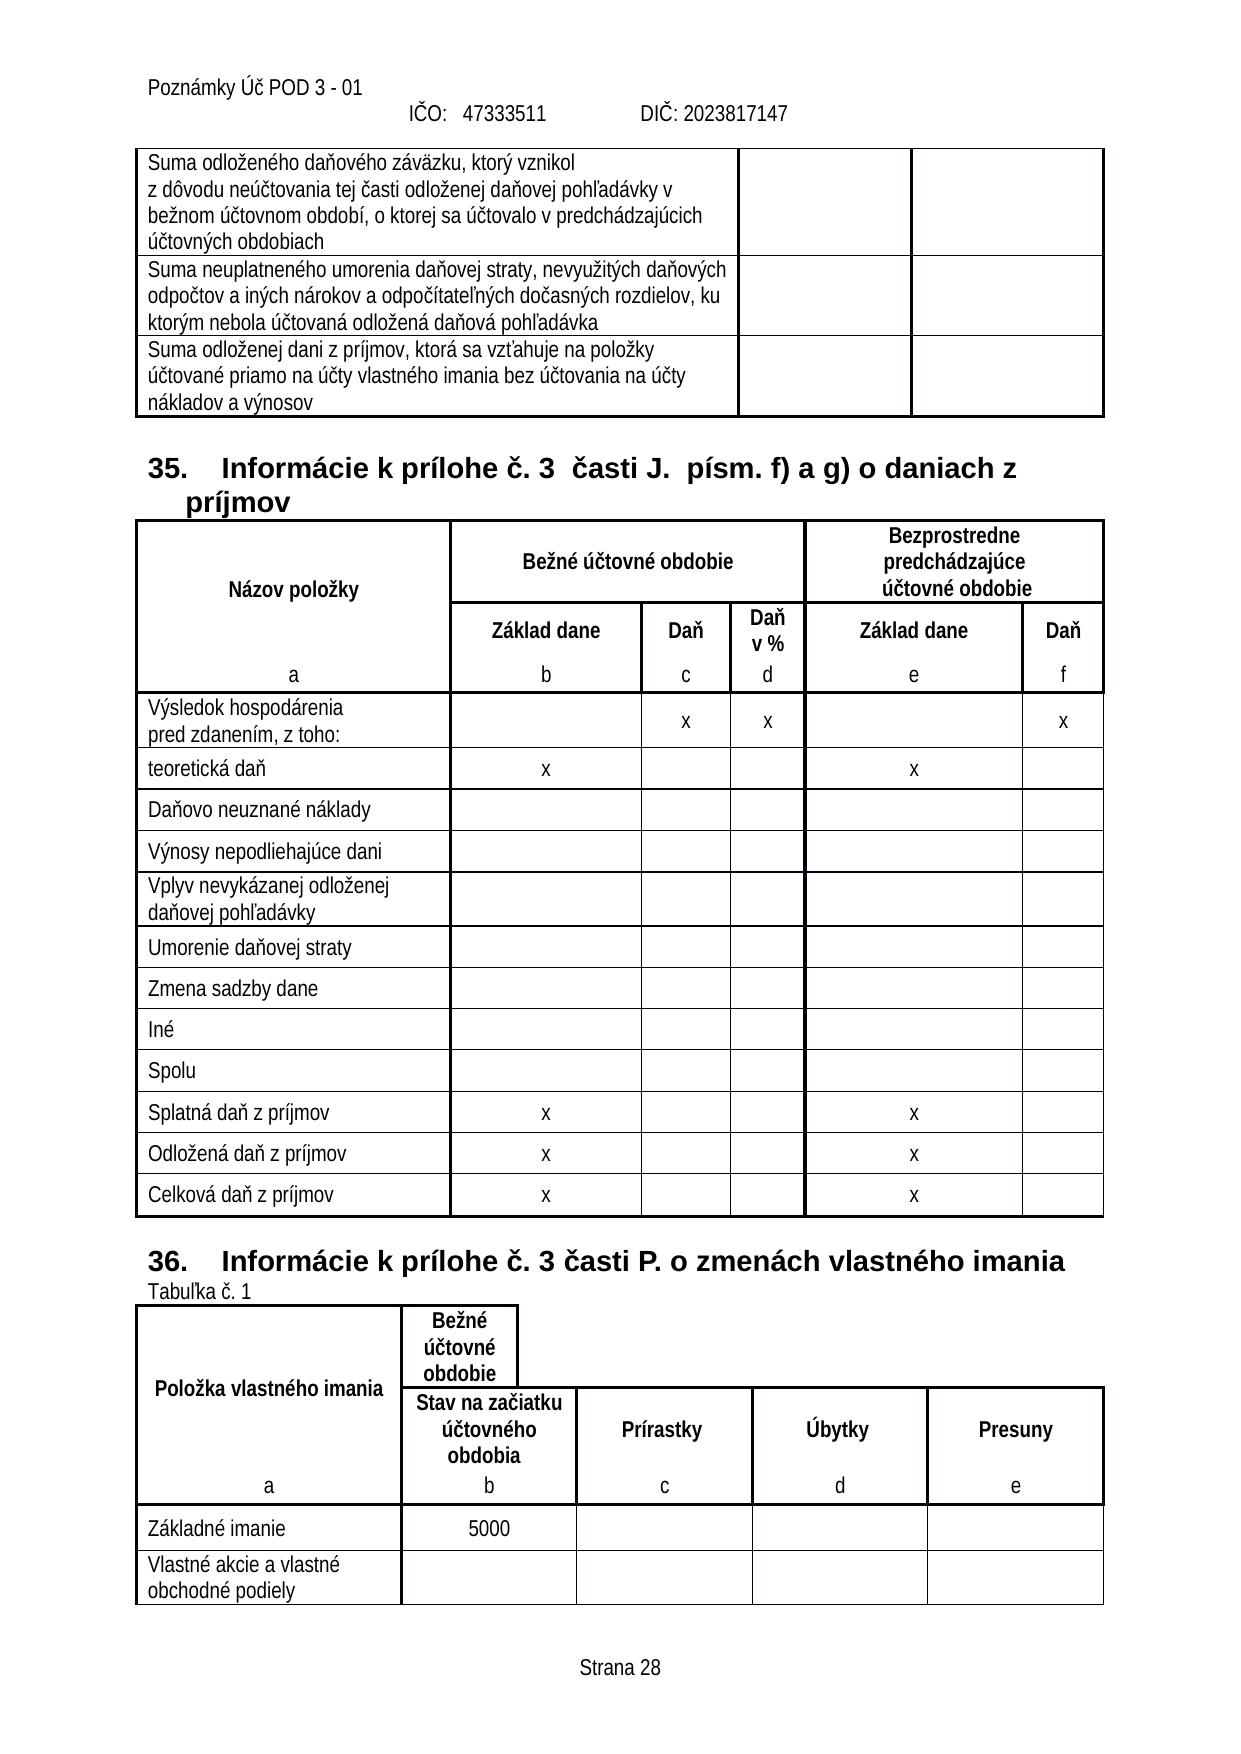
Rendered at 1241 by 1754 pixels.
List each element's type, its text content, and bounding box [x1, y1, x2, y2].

table_cell [452, 790, 641, 829]
table_cell x [807, 1174, 1022, 1215]
table_cell [731, 927, 803, 967]
table_cell Splatná daň z príjmov [138, 1092, 449, 1132]
table_cell [1023, 1174, 1103, 1215]
table_cell Presuny [929, 1389, 1102, 1468]
table_cell [740, 256, 910, 335]
table_cell teoretická daň [138, 748, 449, 788]
table_cell [452, 694, 641, 747]
table_cell x [807, 1133, 1022, 1173]
table_cell [577, 1506, 752, 1550]
table_header Bežné účtovné obdobie [403, 1307, 516, 1386]
table_cell [807, 927, 1022, 967]
table_cell Výnosy nepodliehajúce dani [138, 831, 449, 871]
table_cell [1023, 790, 1103, 829]
table_cell Prírastky [578, 1389, 751, 1468]
table_cell [731, 1174, 803, 1215]
table_cell Zmena sadzby dane [138, 968, 449, 1008]
table_cell [807, 694, 1022, 747]
table_cell [928, 1506, 1103, 1550]
table_cell [913, 149, 1102, 255]
table_cell [731, 831, 803, 871]
table_cell Daň [643, 604, 729, 657]
table_cell d [754, 1469, 926, 1503]
table_cell Spolu [138, 1050, 449, 1091]
table_cell [642, 927, 730, 967]
table_cell [807, 968, 1022, 1008]
table_cell [731, 873, 803, 925]
table_header Bezprostredne predchádzajúce účtovné obdobie [807, 522, 1102, 601]
table_cell d [732, 657, 803, 691]
table_cell Základné imanie [138, 1506, 400, 1550]
table_cell [740, 149, 910, 255]
table_cell x [731, 694, 803, 747]
table_cell [731, 748, 803, 788]
table_cell [577, 1551, 752, 1604]
table_cell x [807, 748, 1022, 788]
table_header Názov položky [138, 522, 449, 657]
table_cell Suma odloženého daňového záväzku, ktorý vznikol z dôvodu neúčtovania tej časti odloženej daňovej pohľadávky v bežnom účtovnom období, o ktorej sa účtovalo v predchádzajúcich účtovných obdobiach [138, 149, 737, 255]
table_cell [731, 968, 803, 1008]
table_cell [452, 1009, 641, 1049]
table_cell [452, 873, 641, 925]
table_cell [452, 927, 641, 967]
table_cell Daň [1024, 604, 1102, 657]
table_cell Vlastné akcie a vlastné obchodné podiely [138, 1551, 400, 1604]
title Informácie k prílohe č. 3 časti J. písm. f) a g) o daniach z príjmov [148, 452, 1092, 519]
table_cell [807, 790, 1022, 829]
table_cell [913, 256, 1102, 335]
table_cell [1023, 1050, 1103, 1091]
table_cell 5000 [403, 1506, 576, 1550]
table_cell [807, 873, 1022, 925]
table_cell [1023, 1009, 1103, 1049]
table_cell [642, 1174, 730, 1215]
table_cell [1023, 927, 1103, 967]
table_cell e [929, 1469, 1102, 1503]
table_cell Daň v % [732, 604, 803, 657]
table_cell [731, 1092, 803, 1132]
table_cell x [452, 1092, 641, 1132]
table_cell [1023, 1092, 1103, 1132]
table_cell [1023, 1133, 1103, 1173]
table_cell [1023, 968, 1103, 1008]
table_cell [807, 831, 1022, 871]
table_cell [1023, 748, 1103, 788]
table_cell Výsledok hospodárenia pred zdanením, z toho: [138, 694, 449, 747]
table_cell a [138, 657, 449, 691]
table_cell Základ dane [452, 604, 640, 657]
table_cell [452, 968, 641, 1008]
table_cell [1023, 873, 1103, 925]
table_cell Úbytky [754, 1389, 926, 1468]
table_cell x [452, 748, 641, 788]
table_cell b [403, 1469, 575, 1503]
table_cell [642, 1133, 730, 1173]
table_header Bežné účtovné obdobie [452, 522, 803, 601]
table_cell Suma odloženej dani z príjmov, ktorá sa vzťahuje na položky účtované priamo na účty vlastného imania bez účtovania na účty nákladov a výnosov [138, 336, 737, 415]
table_cell e [807, 657, 1021, 691]
table_cell [928, 1551, 1103, 1604]
table_cell [753, 1506, 927, 1550]
table_cell [753, 1551, 927, 1604]
table_cell f [1024, 657, 1102, 691]
table_cell x [807, 1092, 1022, 1132]
table_cell Vplyv nevykázanej odloženej daňovej pohľadávky [138, 873, 449, 925]
table_cell Iné [138, 1009, 449, 1049]
table_cell a [138, 1469, 400, 1503]
table_cell [642, 1050, 730, 1091]
table_cell Odložená daň z príjmov [138, 1133, 449, 1173]
table_cell [642, 831, 730, 871]
table_cell Umorenie daňovej straty [138, 927, 449, 967]
table_cell c [578, 1469, 751, 1503]
table_cell x [1023, 694, 1103, 747]
table_cell [642, 1009, 730, 1049]
table_cell [452, 1050, 641, 1091]
table_cell [642, 748, 730, 788]
table_cell [642, 1092, 730, 1132]
table_cell Daňovo neuznané náklady [138, 790, 449, 829]
table_cell [1023, 831, 1103, 871]
table_cell [807, 1009, 1022, 1049]
table_cell [731, 1050, 803, 1091]
table_cell Základ dane [807, 604, 1021, 657]
table_cell [452, 831, 641, 871]
table_cell c [643, 657, 729, 691]
text Tabuľka č. 1 [148, 1278, 1092, 1304]
table_header Položka vlastného imania [138, 1307, 400, 1468]
table_cell [807, 1050, 1022, 1091]
table_cell x [452, 1174, 641, 1215]
table_cell Suma neuplatneného umorenia daňovej straty, nevyužitých daňových odpočtov a iných nárokov a odpočítateľných dočasných rozdielov, ku ktorým nebola účtovaná odložená daňová pohľadávka [138, 256, 737, 335]
table_cell [403, 1551, 576, 1604]
table_cell Celková daň z príjmov [138, 1174, 449, 1215]
table_cell [642, 873, 730, 925]
table_cell x [452, 1133, 641, 1173]
table_cell [731, 1009, 803, 1049]
table_cell Stav na začiatku účtovného obdobia [403, 1389, 575, 1468]
table_cell x [642, 694, 730, 747]
table_cell [731, 1133, 803, 1173]
table_cell [913, 336, 1102, 415]
table_cell [642, 790, 730, 829]
table_cell [731, 790, 803, 829]
table_cell [642, 968, 730, 1008]
title Informácie k prílohe č. 3 časti P. o zmenách vlastného imania [148, 1244, 1092, 1278]
table_cell b [452, 657, 640, 691]
table_cell [740, 336, 910, 415]
